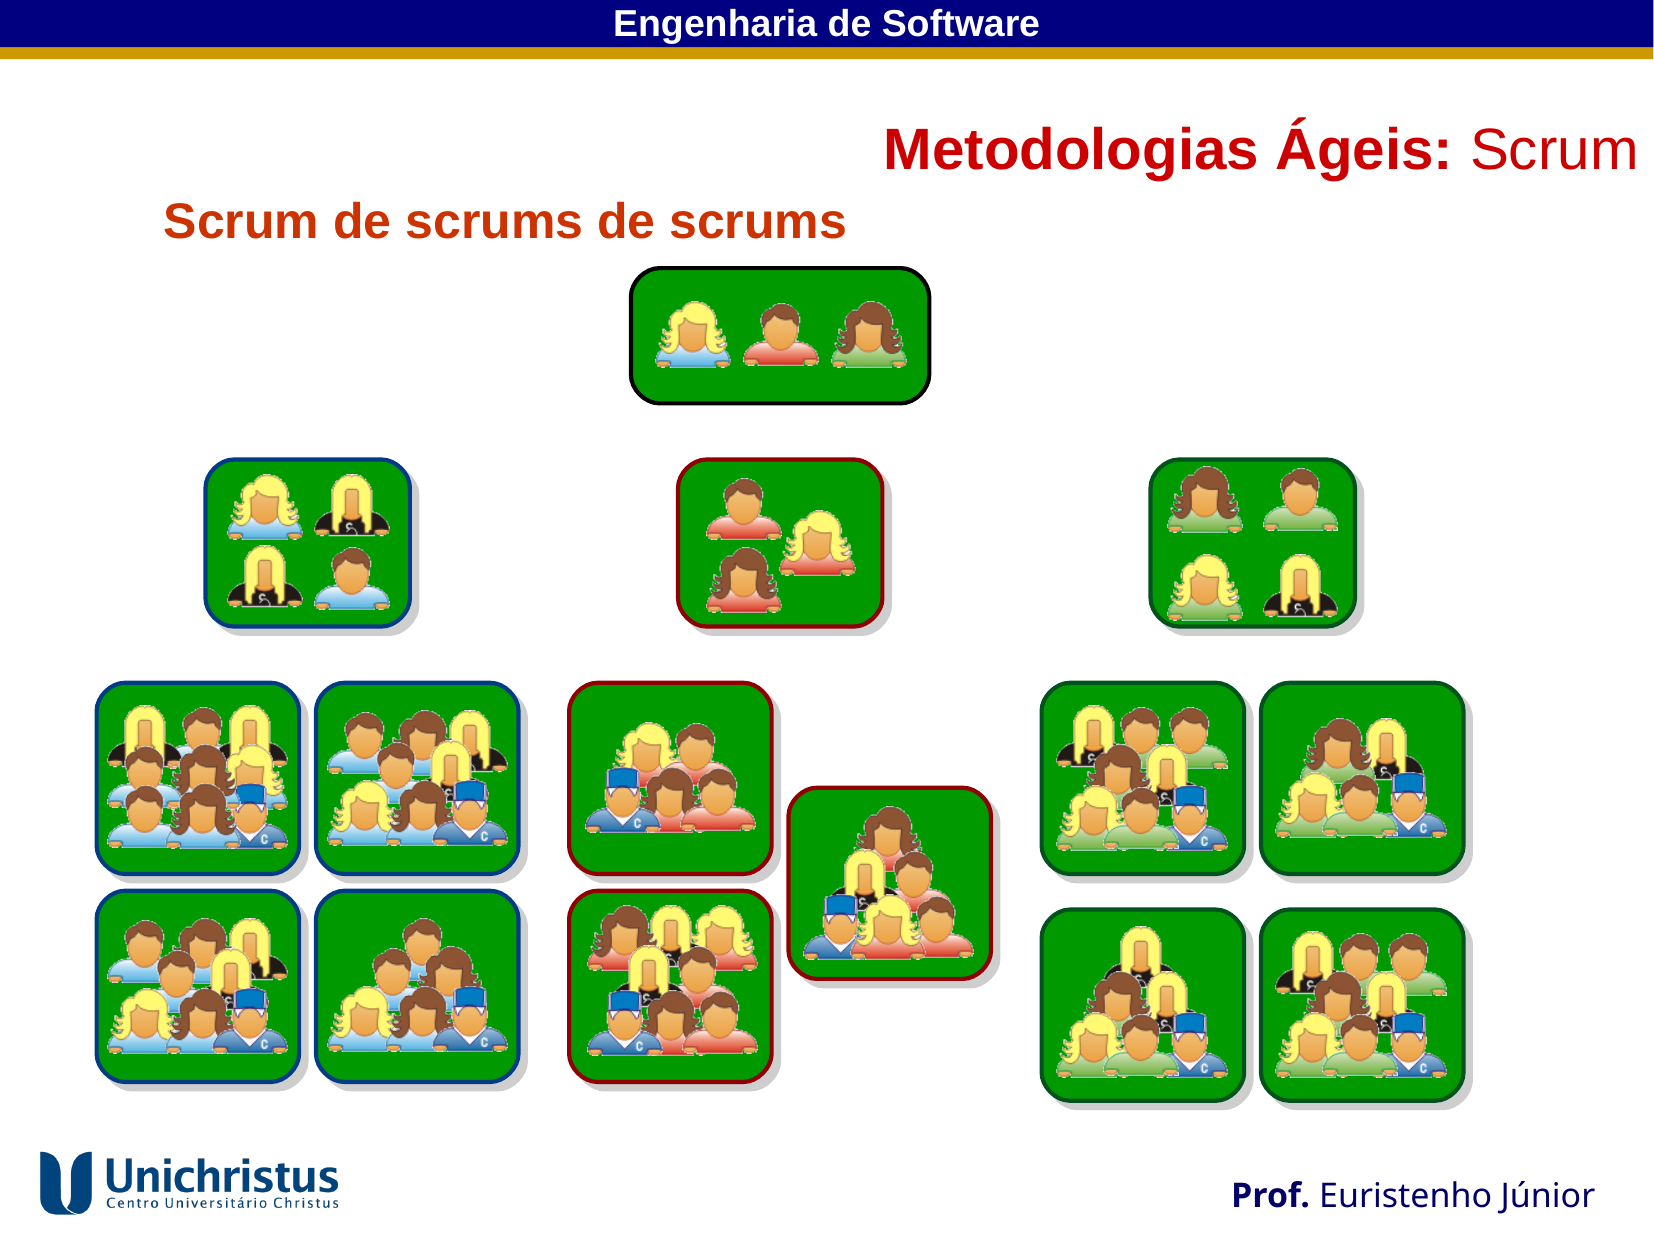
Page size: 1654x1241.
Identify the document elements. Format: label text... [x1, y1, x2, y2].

text_box Prof. Euristenho Júnior [1216, 1163, 1654, 1224]
picture [94, 124, 1474, 1111]
text_box Metodologias Ágeis: Scrum [869, 109, 1654, 189]
picture [35, 1148, 343, 1217]
text_box Engenharia de Software [0, 0, 1654, 48]
text_box [0, 48, 1654, 60]
